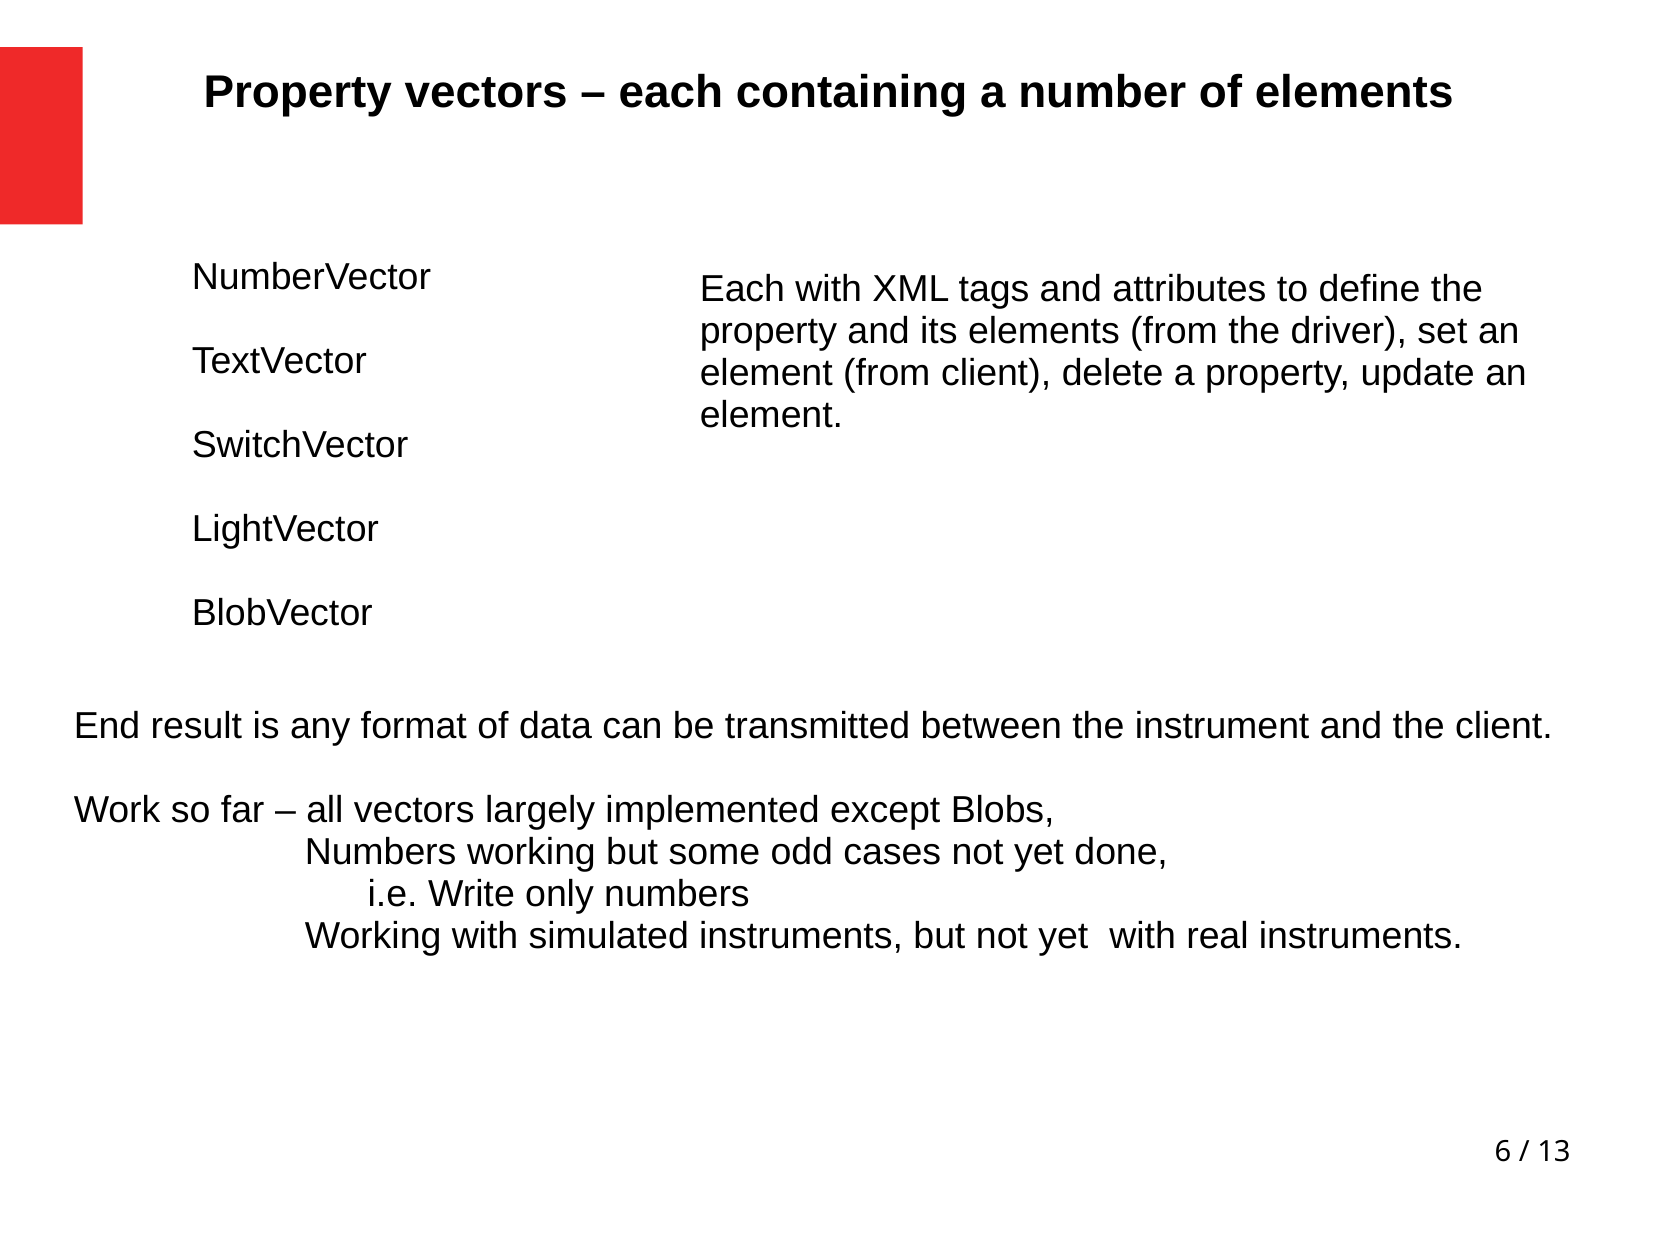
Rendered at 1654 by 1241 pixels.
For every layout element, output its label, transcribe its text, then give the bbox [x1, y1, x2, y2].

text_box NumberVector TextVector SwitchVector LightVector BlobVector [177, 248, 473, 683]
text_box Property vectors – each containing a number of elements [188, 59, 1512, 177]
text_box Each with XML tags and attributes to define the property and its elements (from the driver), set an element (from client), delete a property, update an element. [685, 259, 1571, 485]
text_box End result is any format of data can be transmitted between the instrument and the client. Work so far – all vectors largely implemented except Blobs, Numbers working but some odd cases not yet done, i.e. Write only numbers Working with simulated instruments, but not yet with real instruments. [59, 696, 1607, 1028]
